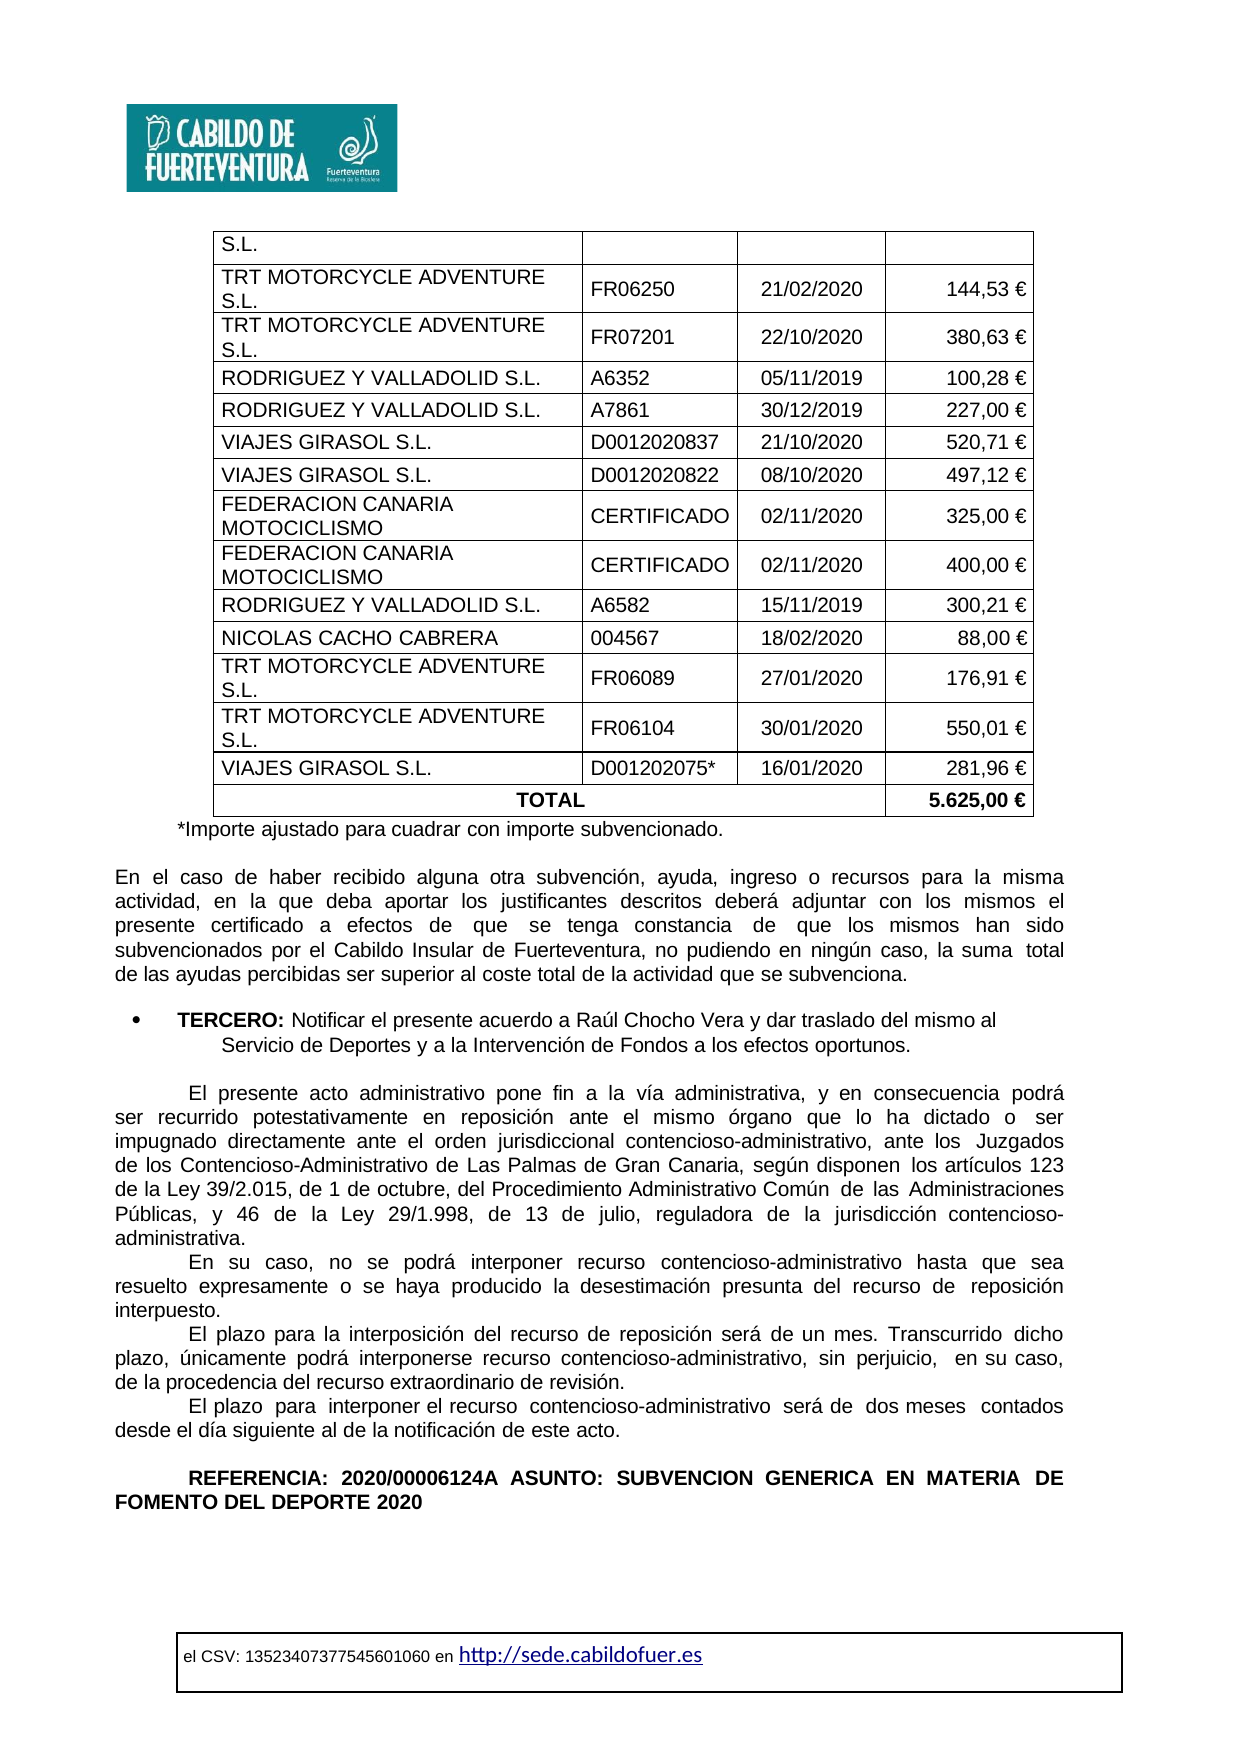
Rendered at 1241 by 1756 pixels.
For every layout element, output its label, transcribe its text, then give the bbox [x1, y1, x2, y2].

table_header S.L. [214, 232, 582, 263]
table_cell TRT MOTORCYCLE ADVENTURE S.L. [214, 703, 582, 751]
table_cell CERTIFICADO [583, 541, 737, 588]
table_cell 281,96 € [886, 753, 1033, 784]
table_cell D0012020837 [583, 427, 737, 458]
table_cell 22/10/2020 [738, 313, 885, 361]
table_cell 004567 [583, 622, 737, 653]
table_cell VIAJES GIRASOL S.L. [214, 427, 582, 458]
list TERCERO: Notificar el presente acuerdo a Raúl Chocho Vera y dar traslado del mismo al Servicio de Deportes y a la Intervención de Fondos a los efectos oportunos. [133, 1008, 1041, 1057]
table_cell A7861 [583, 394, 737, 426]
table_cell 176,91 € [886, 654, 1033, 702]
table_cell 21/10/2020 [738, 427, 885, 458]
table_cell 380,63 € [886, 313, 1033, 361]
table_cell 227,00 € [886, 394, 1033, 426]
table_header [583, 232, 737, 263]
table_cell 88,00 € [886, 622, 1033, 653]
table_cell VIAJES GIRASOL S.L. [214, 753, 582, 784]
table_cell 18/02/2020 [738, 622, 885, 653]
table_header [886, 232, 1033, 263]
table_cell 30/01/2020 [738, 703, 885, 751]
table_cell TRT MOTORCYCLE ADVENTURE S.L. [214, 265, 582, 312]
table_cell 5.625,00 € [886, 785, 1033, 816]
table_cell 21/02/2020 [738, 265, 885, 312]
text El plazo para la interposición del recurso de reposición será de un mes. Transcurrido dicho plazo, únicamente podrá interponerse recurso contencioso-administrativo, sin perjuicio, en su caso, de la procedencia del recurso extraordinario de revisión. [114, 1322, 1064, 1394]
table_cell 100,28 € [886, 362, 1033, 393]
table_cell 30/12/2019 [738, 394, 885, 426]
text *Importe ajustado para cuadrar con importe subvencionado. [177, 817, 1136, 841]
table_cell 16/01/2020 [738, 753, 885, 784]
table_cell 15/11/2019 [738, 590, 885, 621]
table_cell FR07201 [583, 313, 737, 361]
table_cell 05/11/2019 [738, 362, 885, 393]
table_cell 400,00 € [886, 541, 1033, 588]
table_cell VIAJES GIRASOL S.L. [214, 459, 582, 490]
table_cell 550,01 € [886, 703, 1033, 751]
table_cell 02/11/2020 [738, 541, 885, 588]
table_cell NICOLAS CACHO CABRERA [214, 622, 582, 653]
table_cell 325,00 € [886, 491, 1033, 540]
table_header [738, 232, 885, 263]
table_cell 27/01/2020 [738, 654, 885, 702]
table_cell RODRIGUEZ Y VALLADOLID S.L. [214, 590, 582, 621]
table_cell 144,53 € [886, 265, 1033, 312]
table_cell D0012020822 [583, 459, 737, 490]
table_cell FR06250 [583, 265, 737, 312]
text En su caso, no se podrá interponer recurso contencioso-administrativo hasta que sea resuelto expresamente o se haya producido la desestimación presunta del recurso de reposición interpuesto. [114, 1249, 1064, 1322]
table_cell RODRIGUEZ Y VALLADOLID S.L. [214, 394, 582, 426]
table_cell TRT MOTORCYCLE ADVENTURE S.L. [214, 654, 582, 702]
table_cell 02/11/2020 [738, 491, 885, 540]
table_cell 300,21 € [886, 590, 1033, 621]
table_cell FEDERACION CANARIA MOTOCICLISMO [214, 541, 582, 588]
text En el caso de haber recibido alguna otra subvención, ayuda, ingreso o recursos para la misma actividad, en la que deba aportar los justificantes descritos deberá adjuntar con los mismos el presente certificado a efectos de que se tenga constancia de que los mismos han sido subvencionados por el Cabildo Insular de Fuerteventura, no pudiendo en ningún caso, la suma total de las ayudas percibidas ser superior al coste total de la actividad que se subvenciona. [114, 865, 1065, 986]
table_cell FEDERACION CANARIA MOTOCICLISMO [214, 491, 582, 540]
text El plazo para interponer el recurso contencioso-administrativo será de dos meses contados desde el día siguiente al de la notificación de este acto. [114, 1394, 1064, 1442]
table_cell FR06104 [583, 703, 737, 751]
table_cell 520,71 € [886, 427, 1033, 458]
table_cell A6352 [583, 362, 737, 393]
table_cell TOTAL [214, 785, 885, 816]
table_cell RODRIGUEZ Y VALLADOLID S.L. [214, 362, 582, 393]
table_cell 497,12 € [886, 459, 1033, 490]
table_cell D001202075* [583, 753, 737, 784]
table_cell FR06089 [583, 654, 737, 702]
table_cell A6582 [583, 590, 737, 621]
text El presente acto administrativo pone fin a la vía administrativa, y en consecuencia podrá ser recurrido potestativamente en reposición ante el mismo órgano que lo ha dictado o ser impugnado directamente ante el orden jurisdiccional contencioso-administrativo, ante los Juzgados de los Contencioso-Administrativo de Las Palmas de Gran Canaria, según disponen los artículos 123 de la Ley 39/2.015, de 1 de octubre, del Procedimiento Administrativo Común de las Administraciones Públicas, y 46 de la Ley 29/1.998, de 13 de julio, reguladora de la jurisdicción contencioso-administrativa. [114, 1081, 1065, 1249]
table_cell 08/10/2020 [738, 459, 885, 490]
table_cell CERTIFICADO [583, 491, 737, 540]
subtitle REFERENCIA: 2020/00006124A ASUNTO: SUBVENCION GENERICA EN MATERIA DE FOMENTO DEL DEPORTE 2020 [114, 1466, 1064, 1514]
table_cell TRT MOTORCYCLE ADVENTURE S.L. [214, 313, 582, 361]
